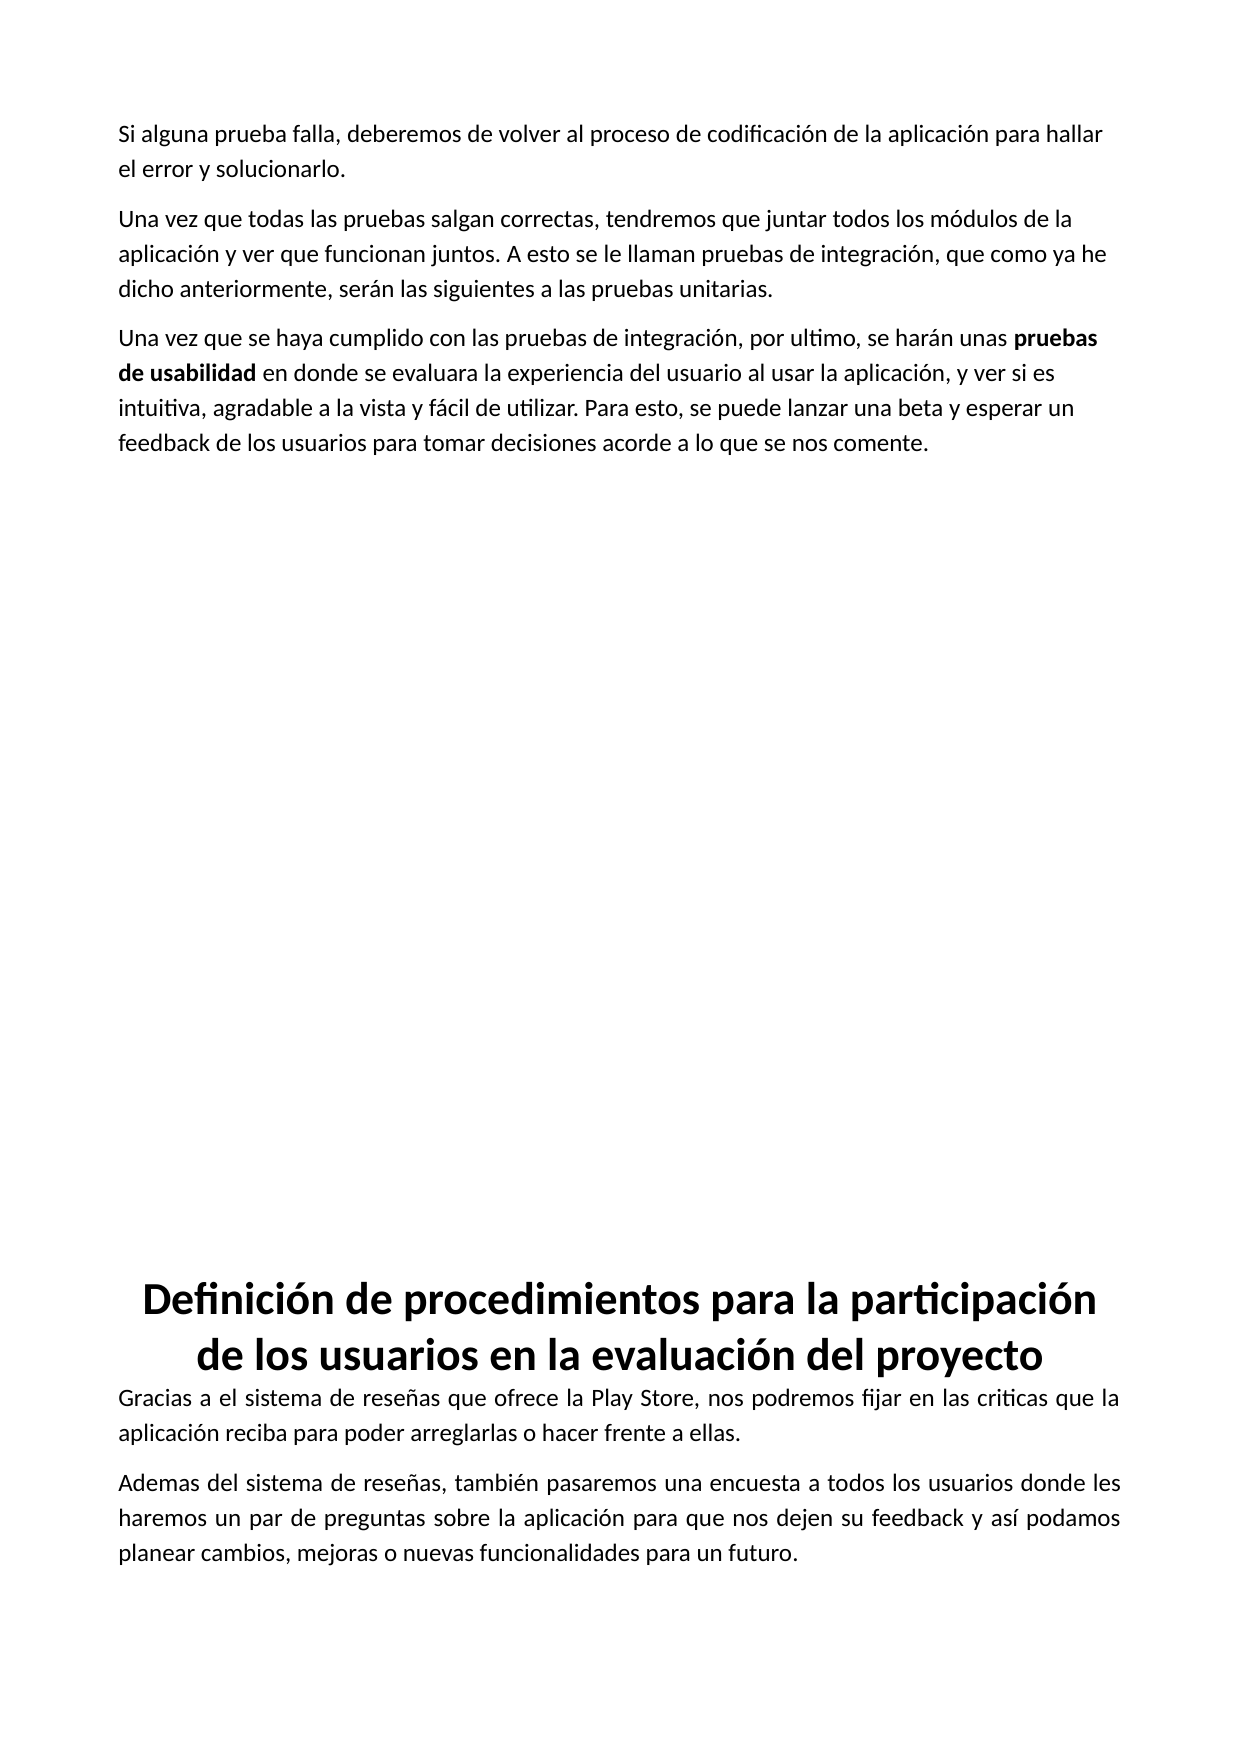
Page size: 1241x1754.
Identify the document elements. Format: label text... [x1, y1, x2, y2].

text Definición de procedimientos para la participación de los usuarios en la evaluación del proyecto [118, 1270, 1122, 1382]
text Ademas del sistema de reseñas, también pasaremos una encuesta a todos los usuarios donde les haremos un par de preguntas sobre la aplicación para que nos dejen su feedback y así podamos planear cambios, mejoras o nuevas funcionalidades para un futuro. [118, 1467, 1122, 1567]
text Una vez que todas las pruebas salgan correctas, tendremos que juntar todos los módulos de la aplicación y ver que funcionan juntos. A esto se le llaman pruebas de integración, que como ya he dicho anteriormente, serán las siguientes a las pruebas unitarias. [118, 203, 1122, 303]
text Gracias a el sistema de reseñas que ofrece la Play Store, nos podremos fijar en las criticas que la aplicación reciba para poder arreglarlas o hacer frente a ellas. [118, 1382, 1122, 1448]
text Una vez que se haya cumplido con las pruebas de integración, por ultimo, se harán unas pruebas de usabilidad en donde se evaluara la experiencia del usuario al usar la aplicación, y ver si es intuitiva, agradable a la vista y fácil de utilizar. Para esto, se puede lanzar una beta y esperar un feedback de los usuarios para tomar decisiones acorde a lo que se nos comente. [118, 322, 1122, 458]
text Si alguna prueba falla, deberemos de volver al proceso de codificación de la aplicación para hallar el error y solucionarlo. [118, 118, 1122, 184]
